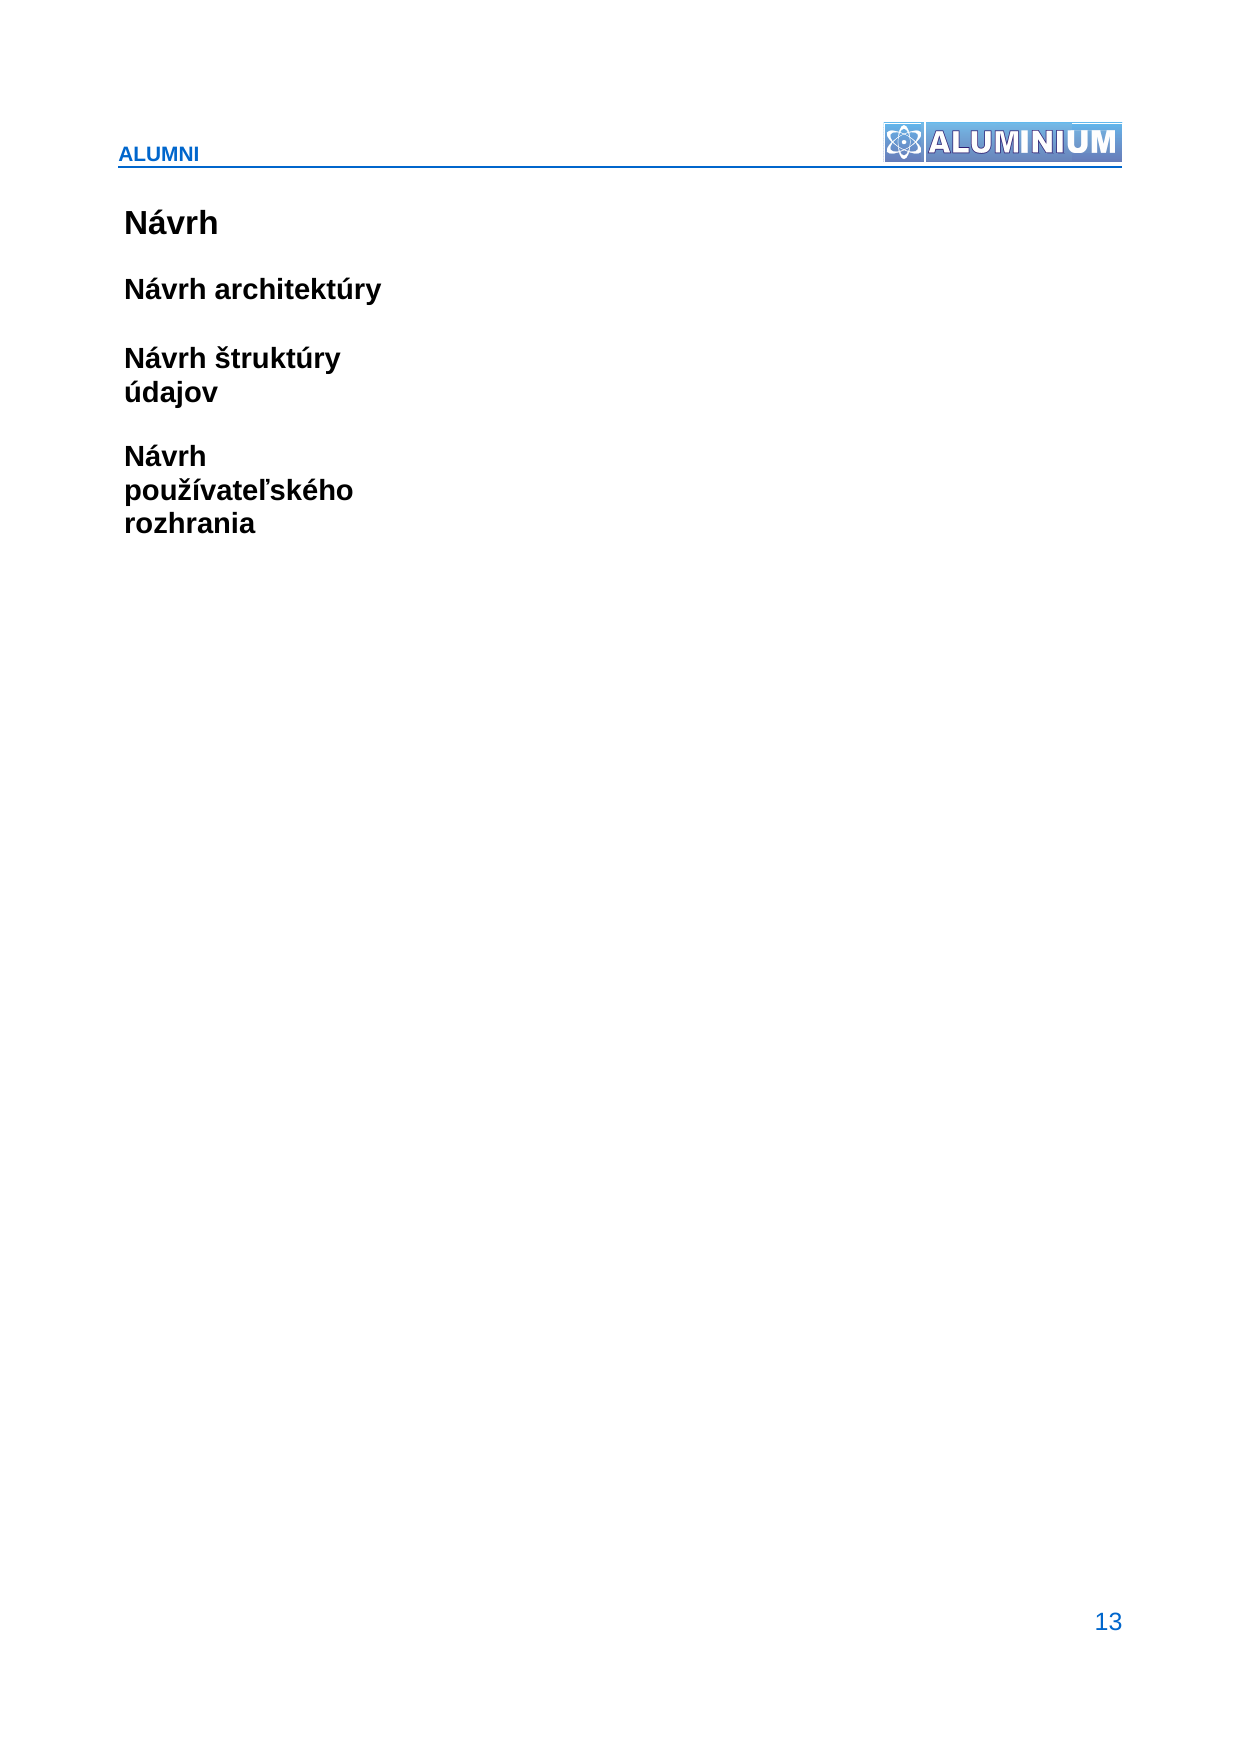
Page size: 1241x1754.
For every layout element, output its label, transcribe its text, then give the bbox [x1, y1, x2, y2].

table_cell [392, 267, 1123, 336]
table_cell [392, 433, 1123, 558]
table_cell Návrh používateľského rozhrania [118, 433, 392, 558]
table_cell [392, 336, 1123, 433]
table_cell Návrh štruktúry údajov [118, 336, 392, 433]
table_header [392, 198, 1123, 267]
table_header Návrh [118, 198, 392, 267]
table_cell Návrh architektúry [118, 267, 392, 336]
